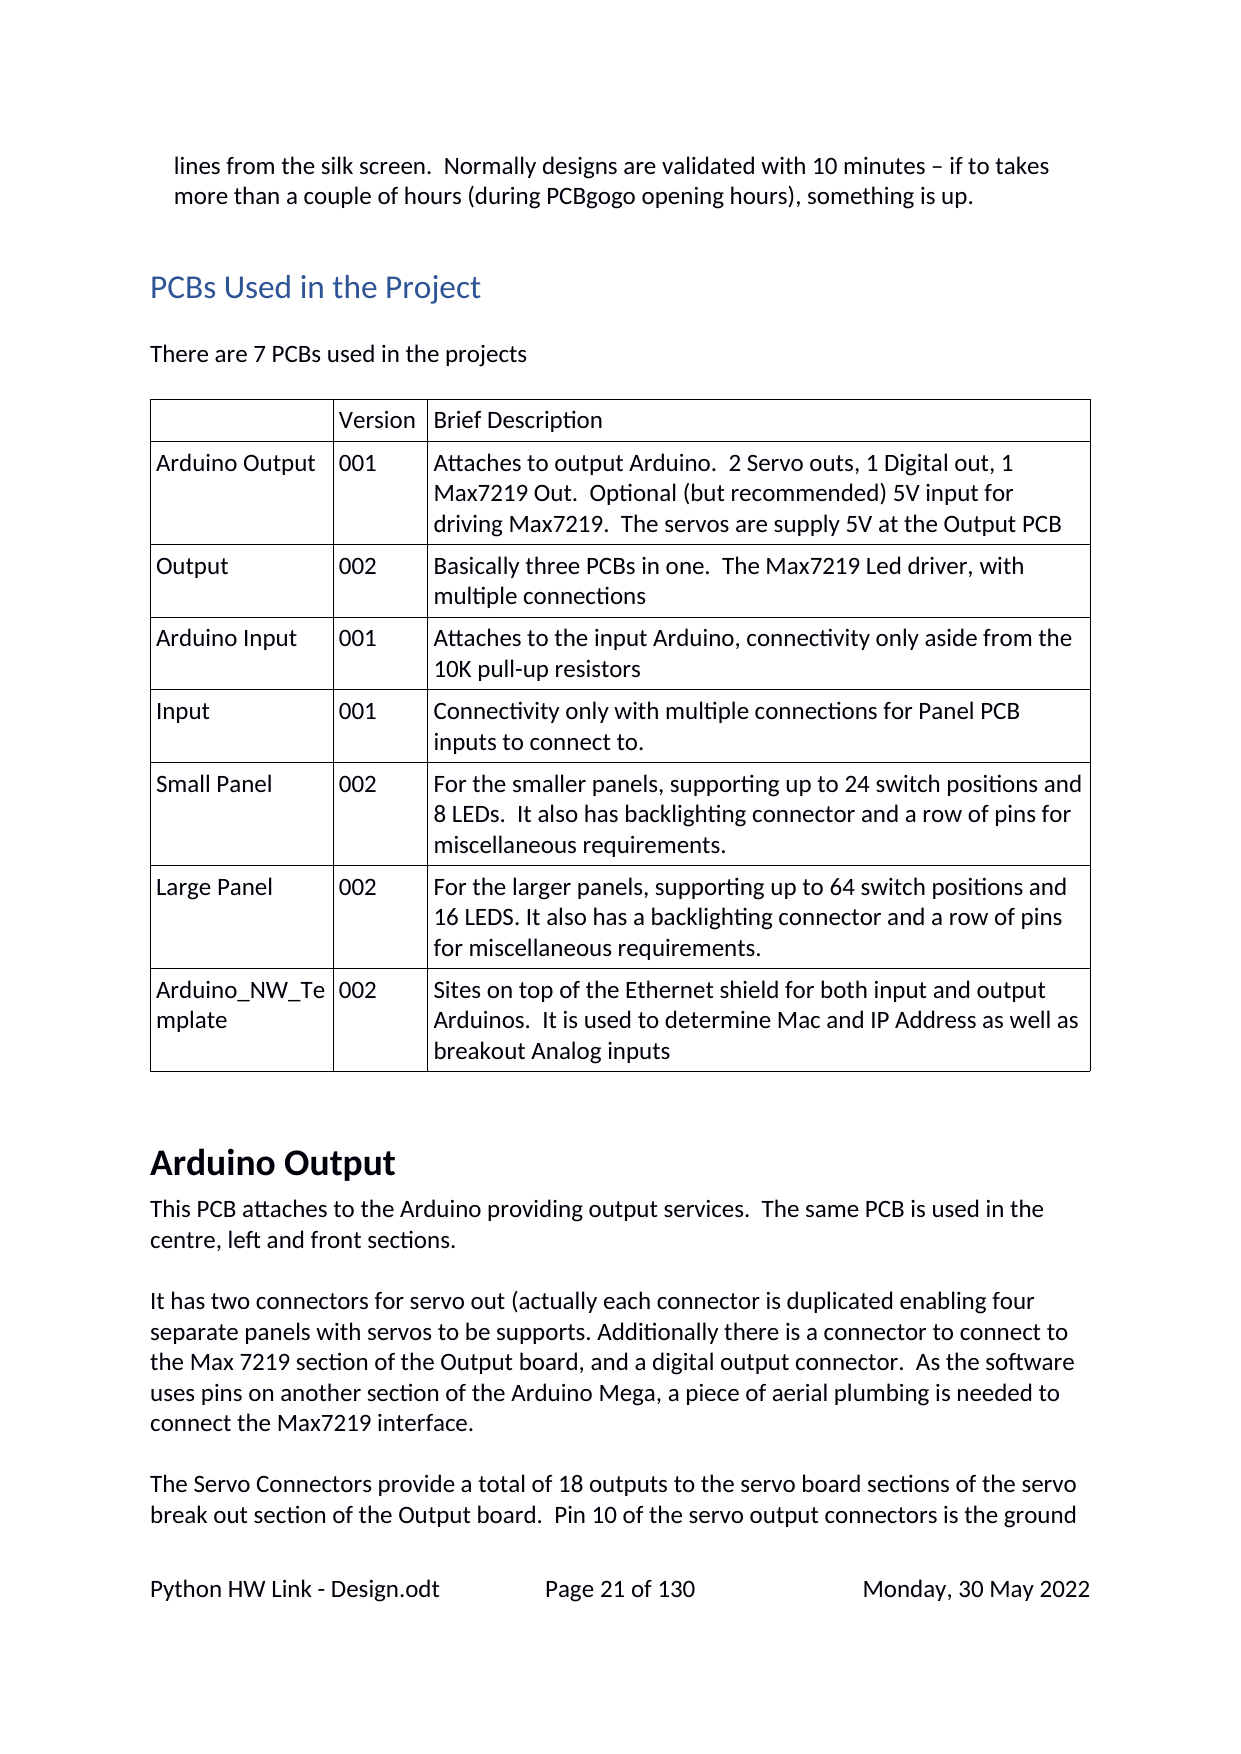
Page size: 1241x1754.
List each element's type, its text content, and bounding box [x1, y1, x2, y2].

list lines from the silk screen. Normally designs are validated with 10 minutes – if to takes more than a couple of hours (during PCBgogo opening hours), something is up. [150, 150, 1090, 211]
table_cell Connectivity only with multiple connections for Panel PCB inputs to connect to. [428, 690, 1090, 762]
text There are 7 PCBs used in the projects [150, 338, 1090, 368]
table_cell Attaches to the input Arduino, connectivity only aside from the 10K pull-up resistors [428, 618, 1090, 689]
table_cell Arduino_NW_Template [151, 969, 333, 1071]
table_cell 002 [334, 545, 427, 617]
table_cell Sites on top of the Ethernet shield for both input and output Arduinos. It is used to determine Mac and IP Address as well as breakout Analog inputs [428, 969, 1090, 1071]
table_cell 001 [334, 618, 427, 689]
table_cell 001 [334, 690, 427, 762]
table_cell 001 [334, 442, 427, 544]
table_cell Large Panel [151, 866, 333, 968]
table_cell 002 [334, 763, 427, 865]
table_cell Attaches to output Arduino. 2 Servo outs, 1 Digital out, 1 Max7219 Out. Optional (but recommended) 5V input for driving Max7219. The servos are supply 5V at the Output PCB [428, 442, 1090, 544]
text It has two connectors for servo out (actually each connector is duplicated enabling four separate panels with servos to be supports. Additionally there is a connector to connect to the Max 7219 section of the Output board, and a digital output connector. As the software uses pins on another section of the Arduino Mega, a piece of aerial plumbing is needed to connect the Max7219 interface. [150, 1285, 1090, 1438]
table_cell Input [151, 690, 333, 762]
table_cell Small Panel [151, 763, 333, 865]
table_cell Arduino Output [151, 442, 333, 544]
table_cell 002 [334, 866, 427, 968]
subtitle PCBs Used in the Project [150, 267, 1090, 307]
table_header Brief Description [428, 400, 1090, 441]
table_header [151, 400, 333, 441]
table_cell Arduino Input [151, 618, 333, 689]
table_cell Basically three PCBs in one. The Max7219 Led driver, with multiple connections [428, 545, 1090, 617]
text The Servo Connectors provide a total of 18 outputs to the servo board sections of the servo break out section of the Output board. Pin 10 of the servo output connectors is the ground [150, 1468, 1090, 1529]
text This PCB attaches to the Arduino providing output services. The same PCB is used in the centre, left and front sections. [150, 1193, 1090, 1254]
table_cell Output [151, 545, 333, 617]
table_cell For the larger panels, supporting up to 64 switch positions and 16 LEDS. It also has a backlighting connector and a row of pins for miscellaneous requirements. [428, 866, 1090, 968]
table_header Version [334, 400, 427, 441]
table_cell For the smaller panels, supporting up to 24 switch positions and 8 LEDs. It also has backlighting connector and a row of pins for miscellaneous requirements. [428, 763, 1090, 865]
table_cell 002 [334, 969, 427, 1071]
subtitle Arduino Output [150, 1139, 1090, 1185]
